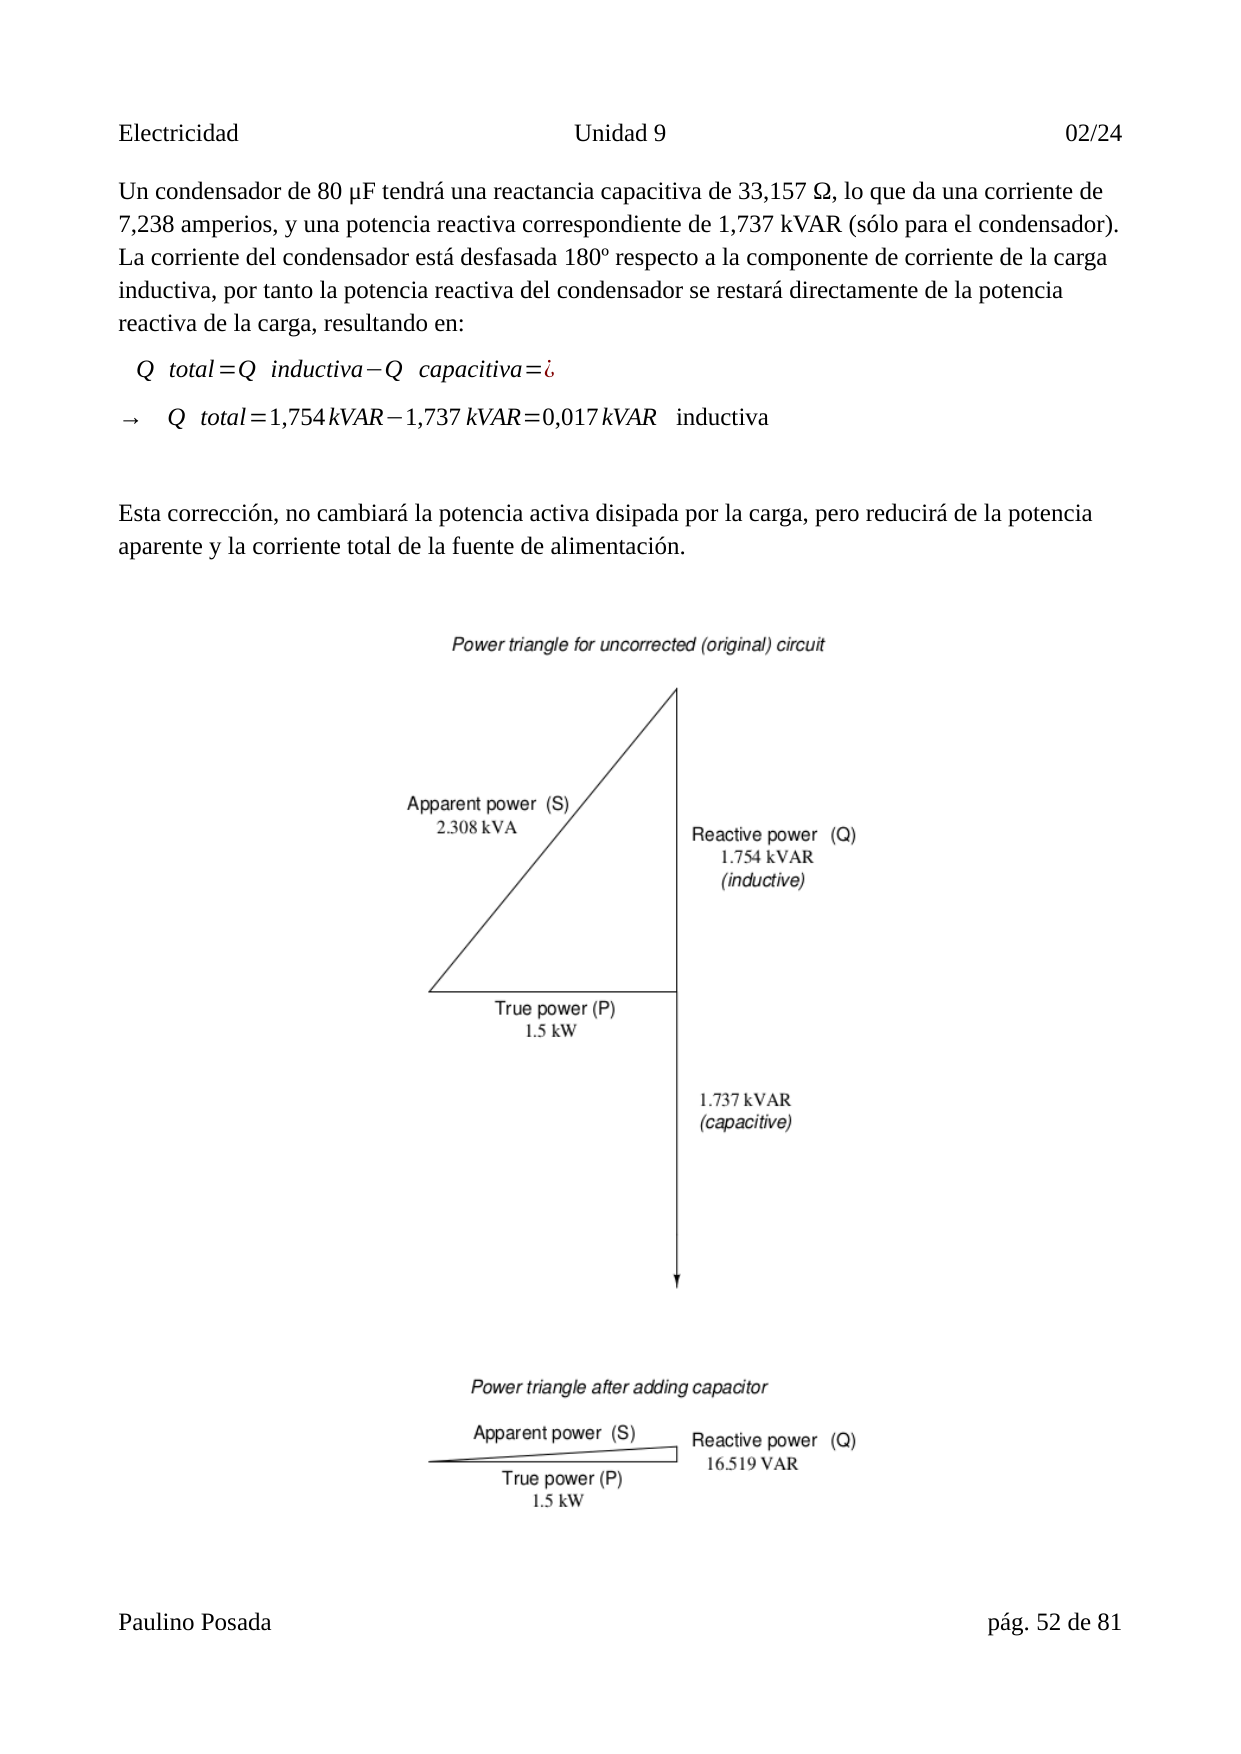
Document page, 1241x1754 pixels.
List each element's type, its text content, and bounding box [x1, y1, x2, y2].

text Esta corrección, no cambiará la potencia activa disipada por la carga, pero reducirá de la potencia aparente y la corriente total de la fuente de alimentación. [118, 498, 1122, 559]
text → inductiva [118, 402, 1122, 431]
picture [362, 626, 878, 1523]
text Un condensador de 80 μF tendrá una reactancia capacitiva de 33,157 Ω, lo que da una corriente de 7,238 amperios, y una potencia reactiva correspondiente de 1,737 kVAR (sólo para el condensador). La corriente del condensador está desfasada 180º respecto a la componente de corriente de la carga inductiva, por tanto la potencia reactiva del condensador se restará directamente de la potencia reactiva de la carga, resultando en: [118, 176, 1122, 337]
